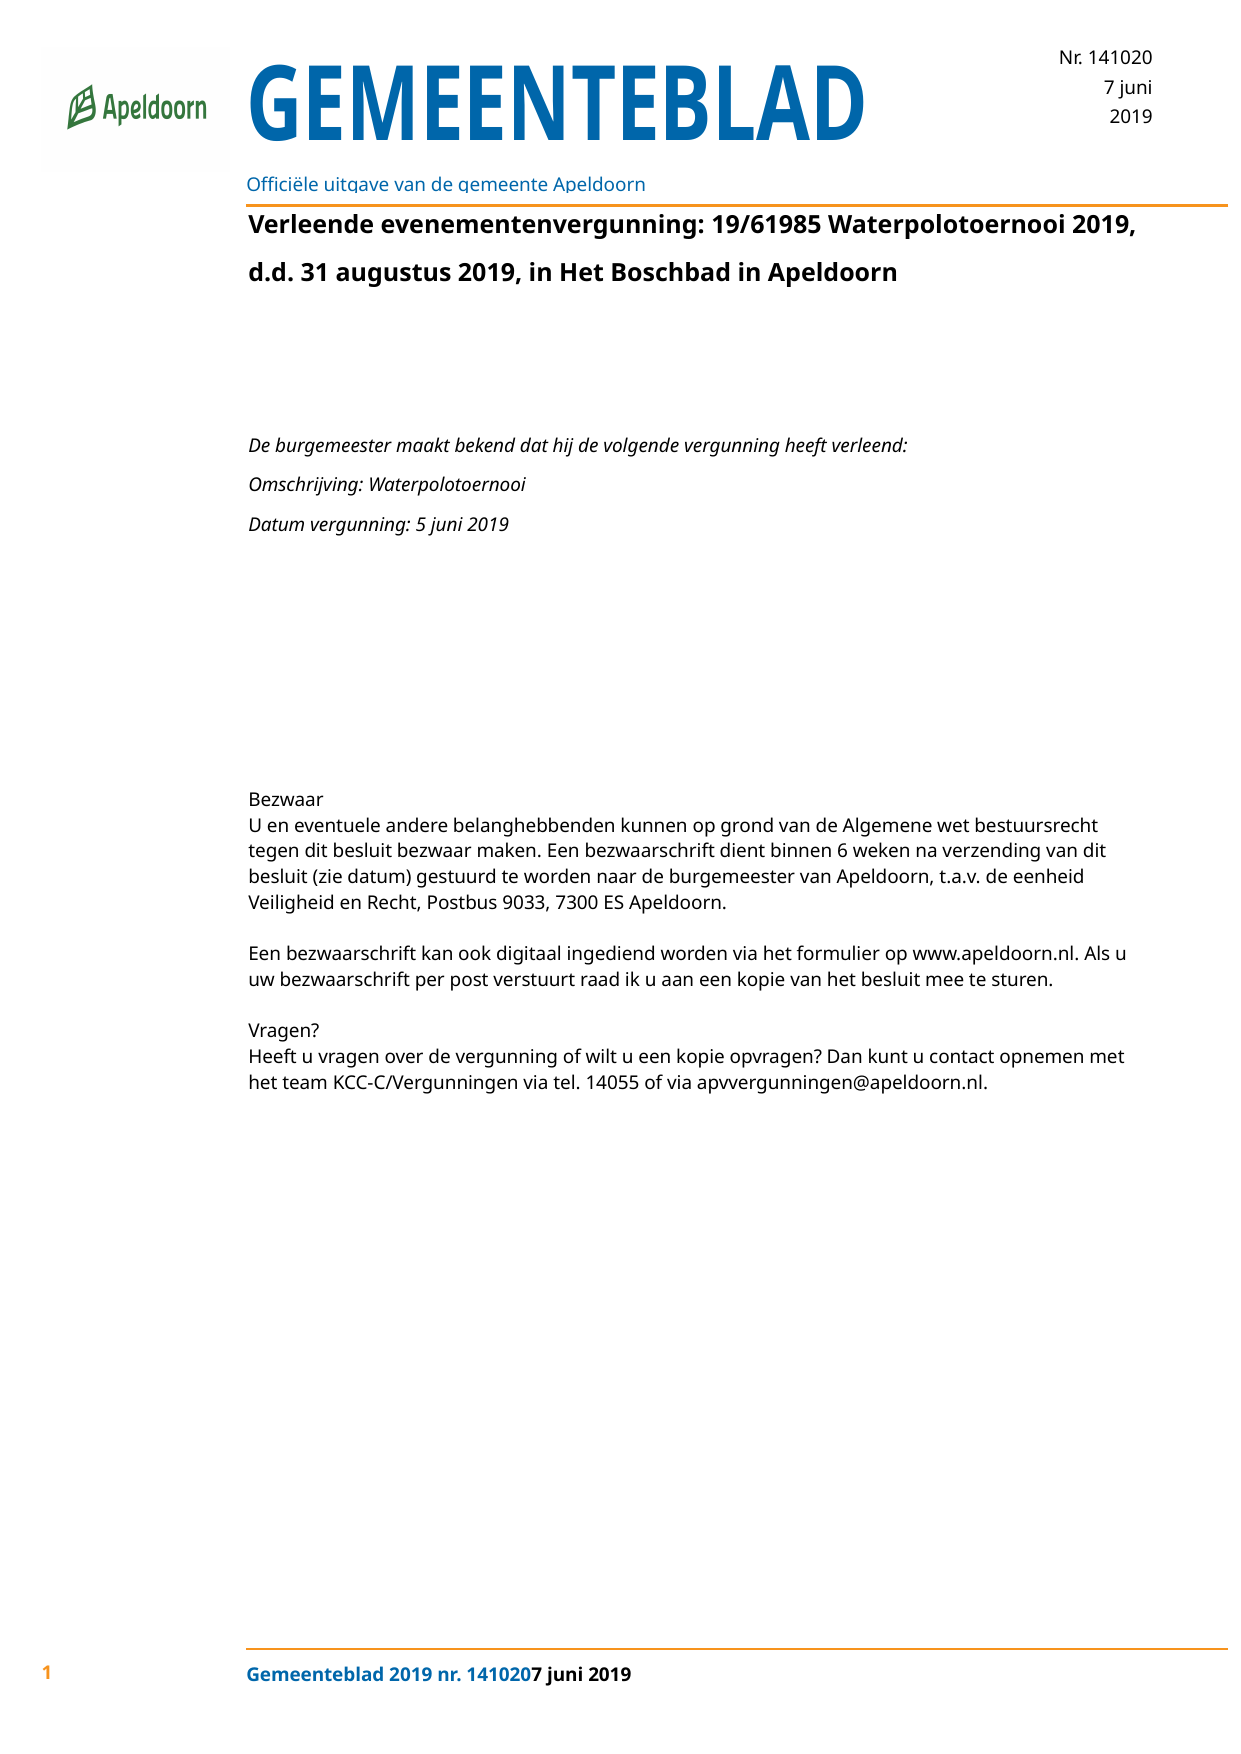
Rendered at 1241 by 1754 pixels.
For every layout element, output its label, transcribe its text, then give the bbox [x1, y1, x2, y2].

text Een bezwaarschrift kan ook digitaal ingediend worden via het formulier op www.apeldoorn.nl. Als u uw bezwaarschrift per post verstuurt raad ik u aan een kopie van het besluit mee te sturen. [248, 940, 1152, 992]
text Vragen? [248, 1018, 1152, 1043]
text Verleende evenementenvergunning: 19/61985 Waterpolotoernooi 2019, d.d. 31 augustus 2019, in Het Boschbad in Apeldoorn [248, 207, 1152, 288]
text Heeft u vragen over de vergunning of wilt u een kopie opvragen? Dan kunt u contact opnemen met het team KCC-C/Vergunningen via tel. 14055 of via apvvergunningen@apeldoorn.nl. [248, 1043, 1152, 1095]
text De burgemeester maakt bekend dat hij de volgende vergunning heeft verleend: [248, 432, 1152, 458]
text Bezwaar [248, 786, 1152, 812]
text Omschrijving: Waterpolotoernooi [248, 472, 1152, 497]
text U en eventuele andere belanghebbenden kunnen op grond van de Algemene wet bestuursrecht tegen dit besluit bezwaar maken. Een bezwaarschrift dient binnen 6 weken na verzending van dit besluit (zie datum) gestuurd te worden naar de burgemeester van Apeldoorn, t.a.v. de eenheid Veiligheid en Recht, Postbus 9033, 7300 ES Apeldoorn. [248, 812, 1152, 915]
picture [41, 47, 231, 172]
text Datum vergunning: 5 juni 2019 [248, 511, 1152, 537]
